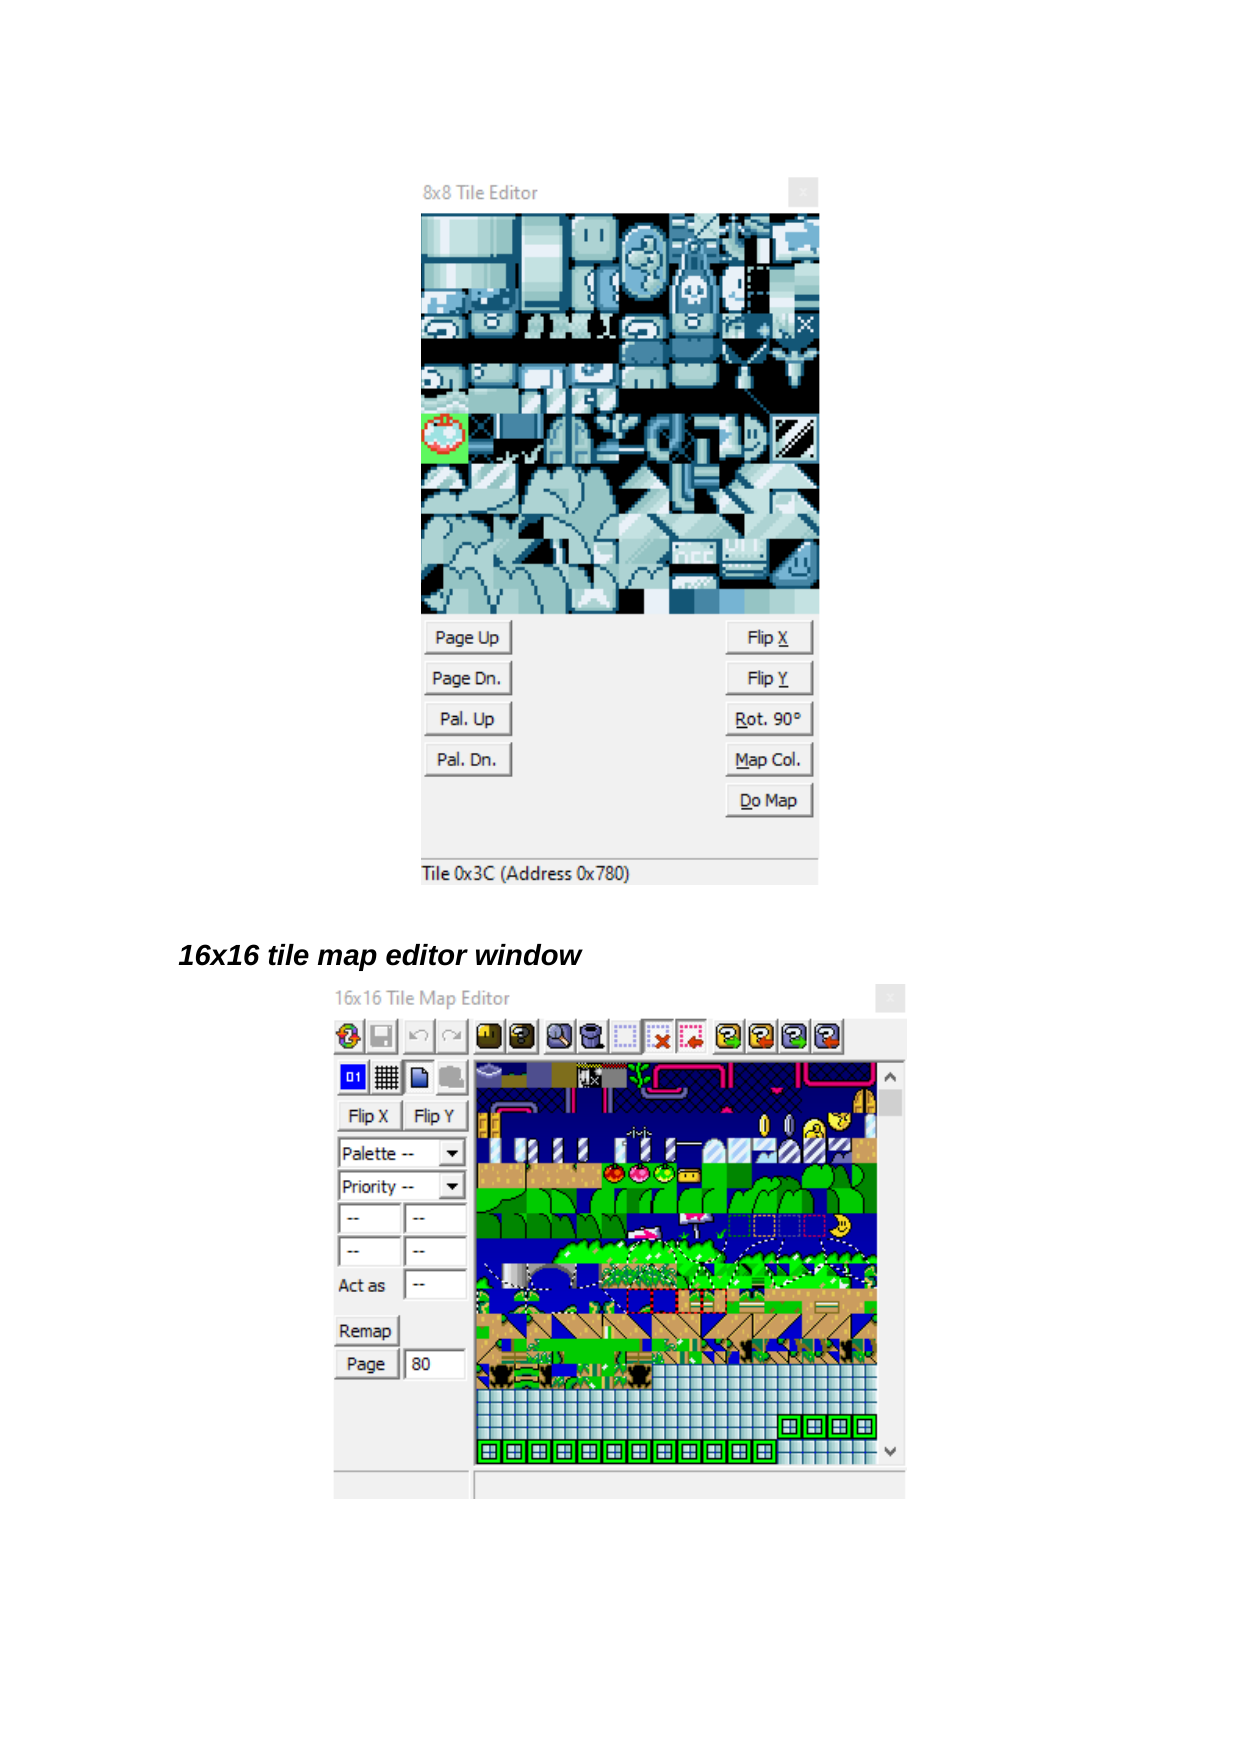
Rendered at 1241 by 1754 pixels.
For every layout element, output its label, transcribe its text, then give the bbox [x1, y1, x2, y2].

subtitle 16x16 tile map editor window [118, 938, 1122, 972]
picture [333, 984, 907, 1499]
picture [421, 176, 820, 885]
